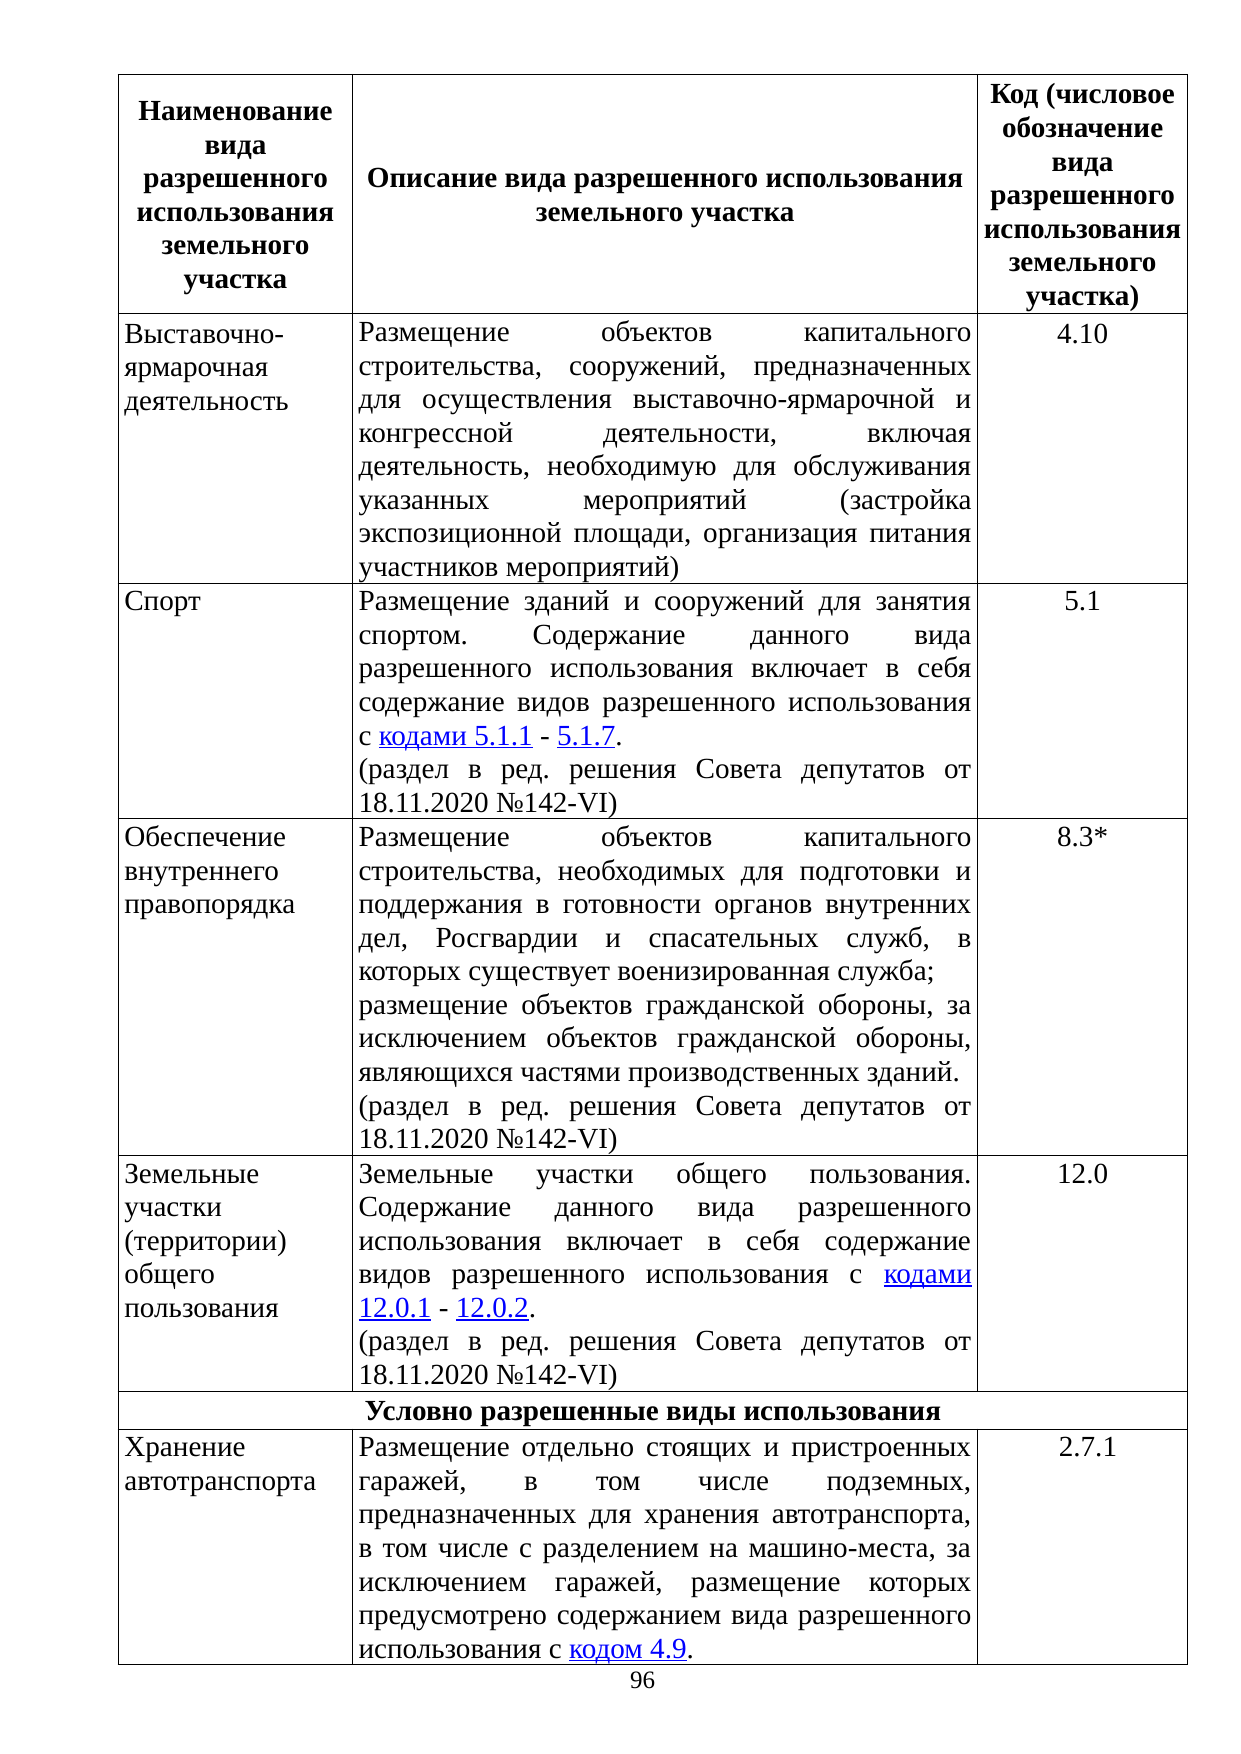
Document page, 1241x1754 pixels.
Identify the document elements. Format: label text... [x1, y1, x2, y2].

table_header Код (числовое обозначение вида разрешенного использования земельного участка) [978, 75, 1187, 313]
table_cell Размещение объектов капитального строительства, необходимых для подготовки и поддержания в готовности органов внутренних дел, Росгвардии и спасательных служб, в которых существует военизированная служба; размещение объектов гражданской обороны, за исключением объектов гражданской обороны, являющихся частями производственных зданий. (раздел в ред. решения Совета депутатов от 18.11.2020 №142-VI) [353, 819, 977, 1155]
table_cell Хранение автотранспорта [119, 1430, 352, 1664]
table_cell Условно разрешенные виды использования [119, 1392, 1187, 1428]
table_header Описание вида разрешенного использования земельного участка [353, 75, 977, 313]
table_cell Выставочно-ярмарочная деятельность [119, 314, 352, 582]
table_cell 2.7.1 [978, 1430, 1187, 1664]
table_cell Размещение объектов капитального строительства, сооружений, предназначенных для осуществления выставочно-ярмарочной и конгрессной деятельности, включая деятельность, необходимую для обслуживания указанных мероприятий (застройка экспозиционной площади, организация питания участников мероприятий) [353, 314, 977, 582]
table_cell Обеспечение внутреннего правопорядка [119, 819, 352, 1155]
table_cell 8.3* [978, 819, 1187, 1155]
table_header Наименование вида разрешенного использования земельного участка [119, 75, 352, 313]
table_cell Размещение отдельно стоящих и пристроенных гаражей, в том числе подземных, предназначенных для хранения автотранспорта, в том числе с разделением на машино-места, за исключением гаражей, размещение которых предусмотрено содержанием вида разрешенного использования с кодом 4.9. [353, 1430, 977, 1664]
table_cell 12.0 [978, 1156, 1187, 1391]
table_cell 5.1 [978, 584, 1187, 818]
table_cell Земельные участки (территории) общего пользования [119, 1156, 352, 1391]
table_cell Спорт [119, 584, 352, 818]
table_cell 4.10 [978, 314, 1187, 582]
table_cell Земельные участки общего пользования. Содержание данного вида разрешенного использования включает в себя содержание видов разрешенного использования с кодами 12.0.1 - 12.0.2. (раздел в ред. решения Совета депутатов от 18.11.2020 №142-VI) [353, 1156, 977, 1391]
table_cell Размещение зданий и сооружений для занятия спортом. Содержание данного вида разрешенного использования включает в себя содержание видов разрешенного использования с кодами 5.1.1 - 5.1.7. (раздел в ред. решения Совета депутатов от 18.11.2020 №142-VI) [353, 584, 977, 818]
